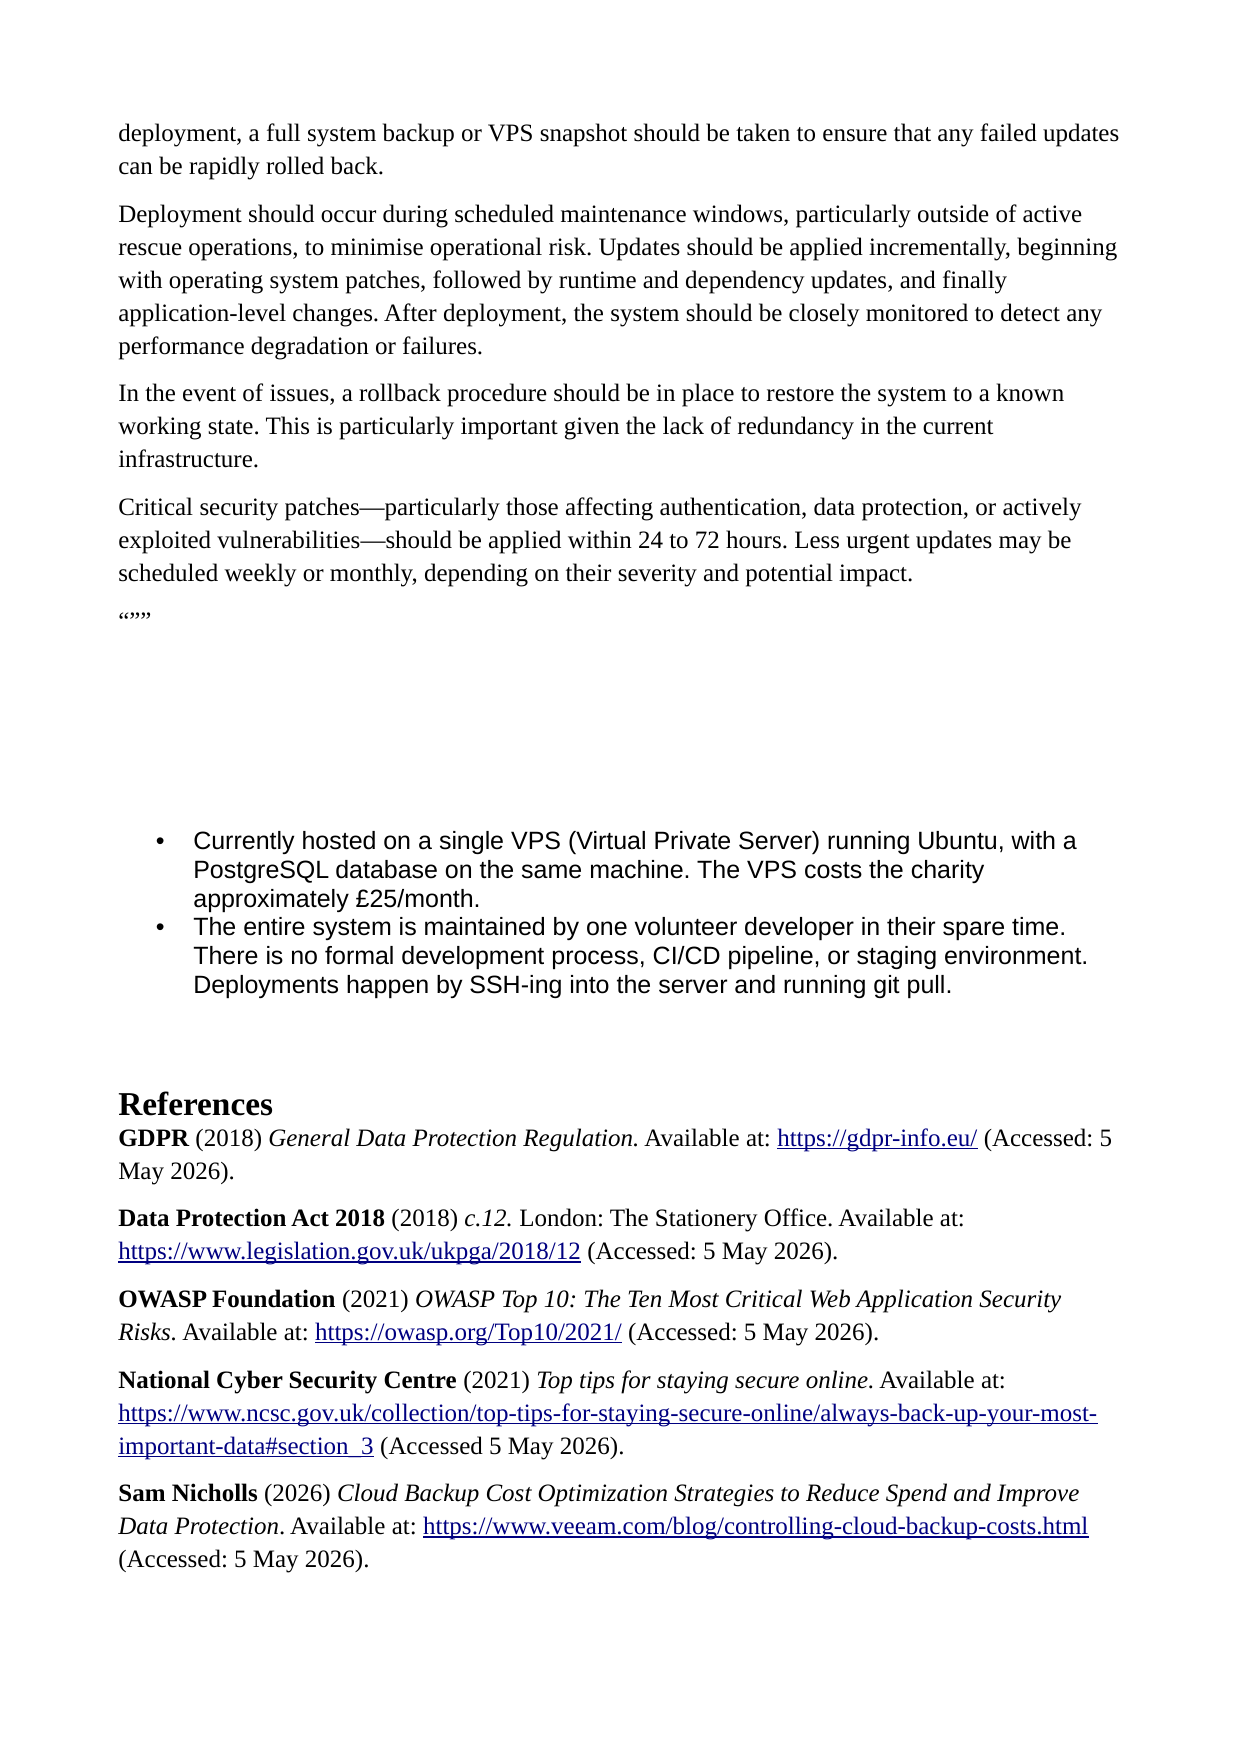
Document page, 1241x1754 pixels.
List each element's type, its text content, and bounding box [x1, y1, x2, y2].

text GDPR (2018) General Data Protection Regulation. Available at: https://gdpr-info.eu/ (Accessed: 5 May 2026). [118, 1123, 1122, 1184]
text In the event of issues, a rollback procedure should be in place to restore the system to a known working state. This is particularly important given the lack of redundancy in the current infrastructure. [118, 378, 1122, 473]
text OWASP Foundation (2021) OWASP Top 10: The Ten Most Critical Web Application Security Risks. Available at: https://owasp.org/Top10/2021/ (Accessed: 5 May 2026). [118, 1284, 1122, 1346]
text “”” [118, 606, 1122, 634]
list The entire system is maintained by one volunteer developer in their spare time. There is no formal development process, CI/CD pipeline, or staging environment. Deployments happen by SSH-ing into the server and running git pull. [156, 912, 1122, 999]
text Sam Nicholls (2026) Cloud Backup Cost Optimization Strategies to Reduce Spend and Improve Data Protection. Available at: https://www.veeam.com/blog/controlling-cloud-backup-costs.html (Accessed: 5 May 2026). [118, 1478, 1122, 1573]
text National Cyber Security Centre (2021) Top tips for staying secure online. Available at: https://www.ncsc.gov.uk/collection/top-tips-for-staying-secure-online/always-back-up-your-most-important-data#section_3 (Accessed 5 May 2026). [118, 1365, 1122, 1459]
list Currently hosted on a single VPS (Virtual Private Server) running Ubuntu, with a PostgreSQL database on the same machine. The VPS costs the charity approximately £25/month. [156, 826, 1122, 912]
text References [118, 1084, 1122, 1123]
text Data Protection Act 2018 (2018) c.12. London: The Stationery Office. Available at: https://www.legislation.gov.uk/ukpga/2018/12 (Accessed: 5 May 2026). [118, 1203, 1122, 1265]
text deployment, a full system backup or VPS snapshot should be taken to ensure that any failed updates can be rapidly rolled back. [118, 118, 1122, 180]
text Deployment should occur during scheduled maintenance windows, particularly outside of active rescue operations, to minimise operational risk. Updates should be applied incrementally, beginning with operating system patches, followed by runtime and dependency updates, and finally application-level changes. After deployment, the system should be closely monitored to detect any performance degradation or failures. [118, 199, 1122, 359]
text Critical security patches—particularly those affecting authentication, data protection, or actively exploited vulnerabilities—should be applied within 24 to 72 hours. Less urgent updates may be scheduled weekly or monthly, depending on their severity and potential impact. [118, 492, 1122, 587]
